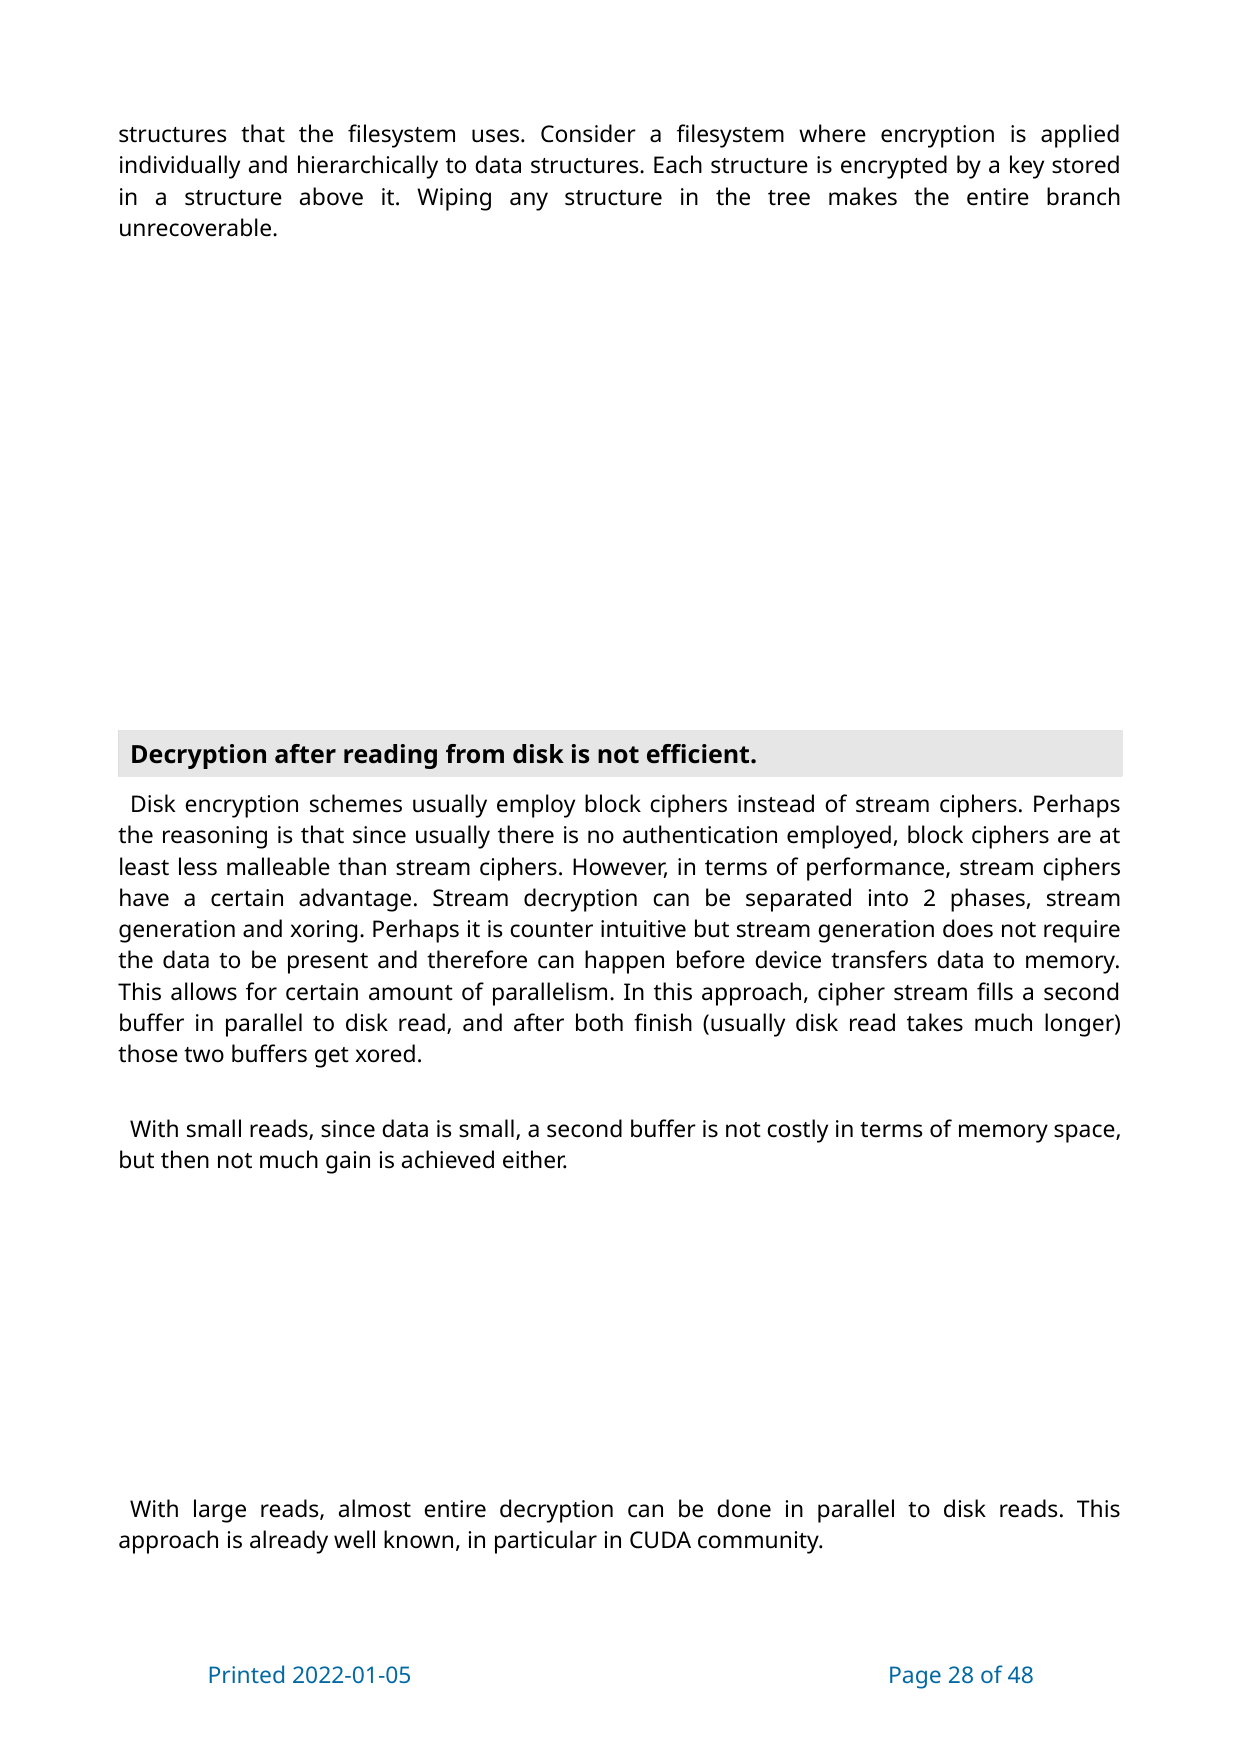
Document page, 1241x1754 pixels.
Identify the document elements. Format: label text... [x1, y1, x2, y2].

text structures that the filesystem uses. Consider a filesystem where encryption is applied individually and hierarchically to data structures. Each structure is encrypted by a key stored in a structure above it. Wiping any structure in the tree makes the entire branch unrecoverable. [118, 118, 1122, 243]
text Disk encryption schemes usually employ block ciphers instead of stream ciphers. Perhaps the reasoning is that since usually there is no authentication employed, block ciphers are at least less malleable than stream ciphers. However, in terms of performance, stream ciphers have a certain advantage. Stream decryption can be separated into 2 phases, stream generation and xoring. Perhaps it is counter intuitive but stream generation does not require the data to be present and therefore can happen before device transfers data to memory. This allows for certain amount of parallelism. In this approach, cipher stream fills a second buffer in parallel to disk read, and after both finish (usually disk read takes much longer) those two buffers get xored. [118, 788, 1122, 1069]
text With large reads, almost entire decryption can be done in parallel to disk reads. This approach is already well known, in particular in CUDA community. [118, 1493, 1122, 1555]
text With small reads, since data is small, a second buffer is not costly in terms of memory space, but then not much gain is achieved either. [118, 1112, 1122, 1175]
subtitle Decryption after reading from disk is not efficient. [119, 731, 1122, 776]
